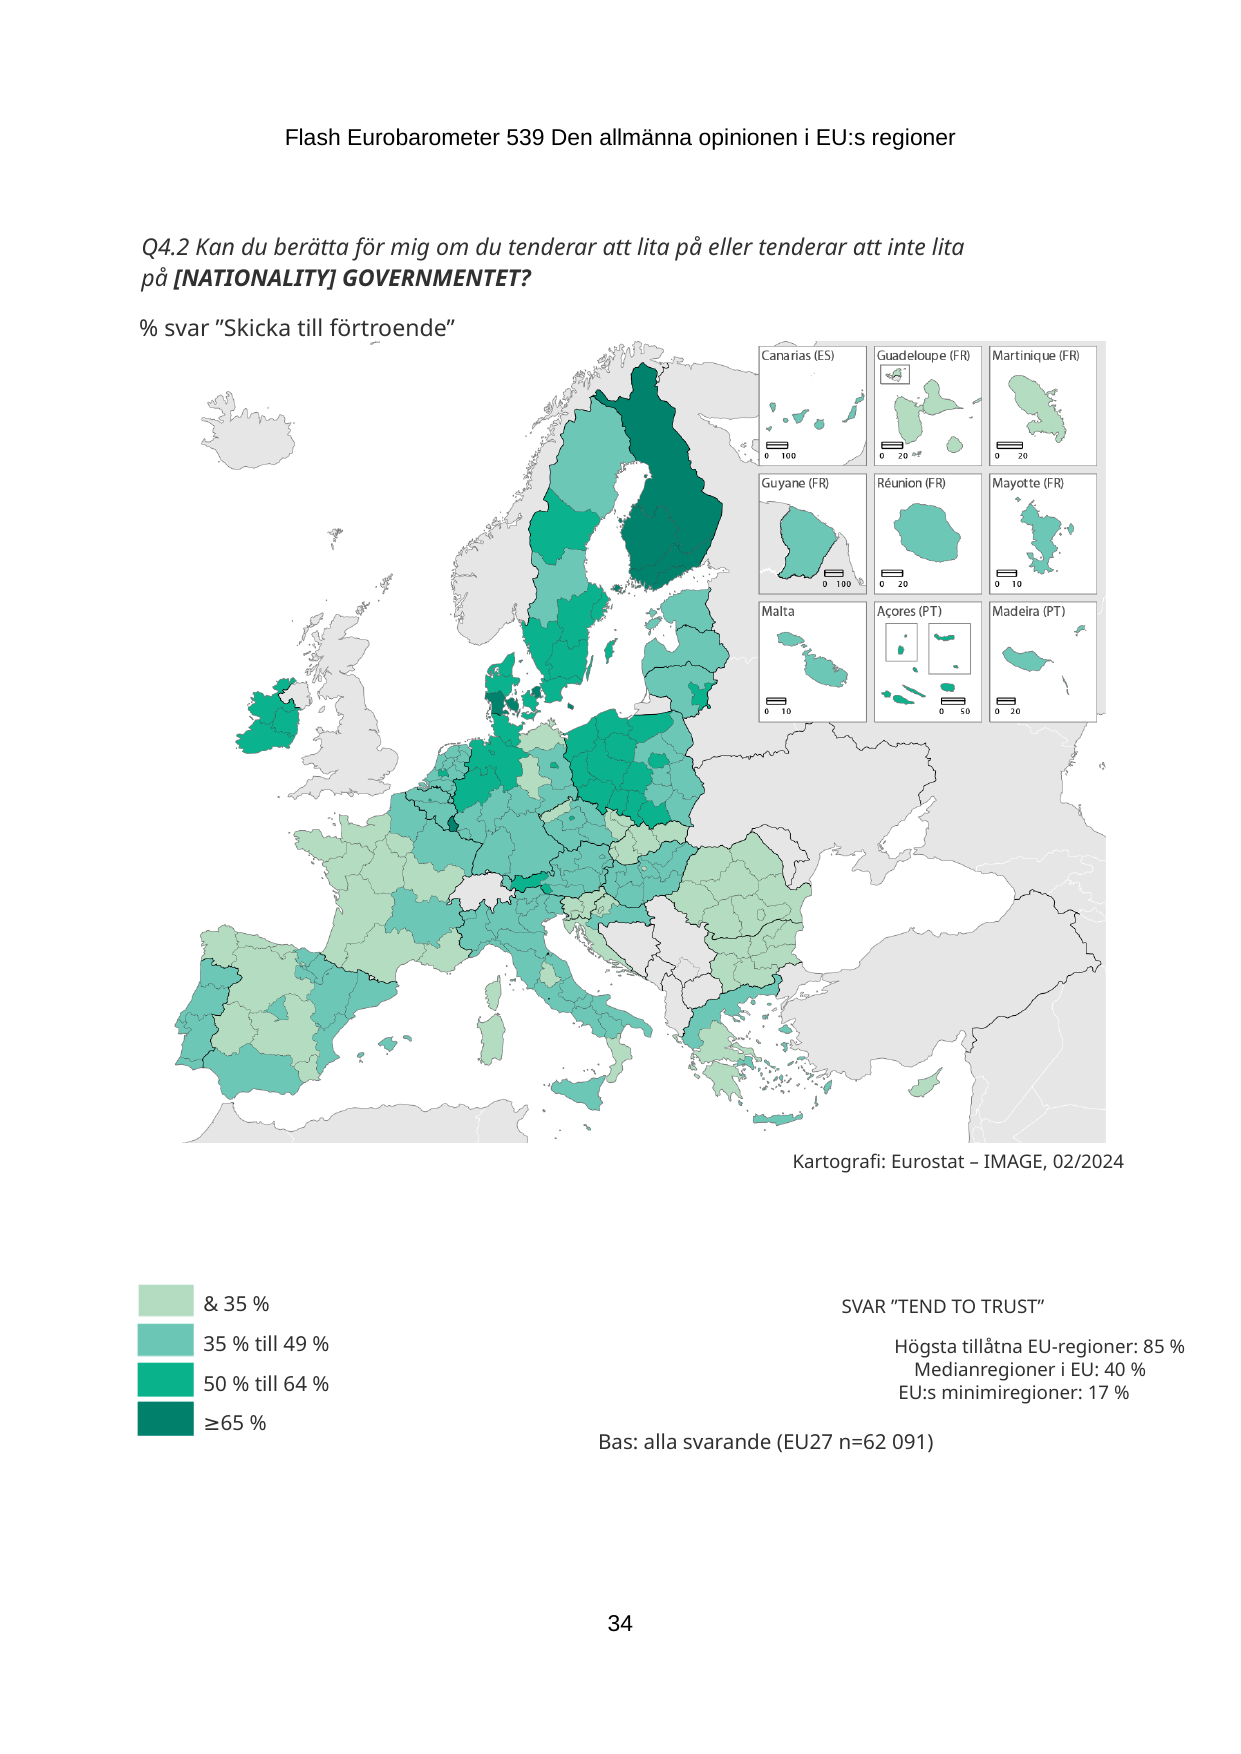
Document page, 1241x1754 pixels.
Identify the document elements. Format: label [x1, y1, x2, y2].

picture [117, 341, 1106, 1143]
picture [138, 1402, 193, 1435]
picture [139, 1285, 193, 1317]
picture [138, 1363, 193, 1396]
picture [138, 1324, 193, 1357]
